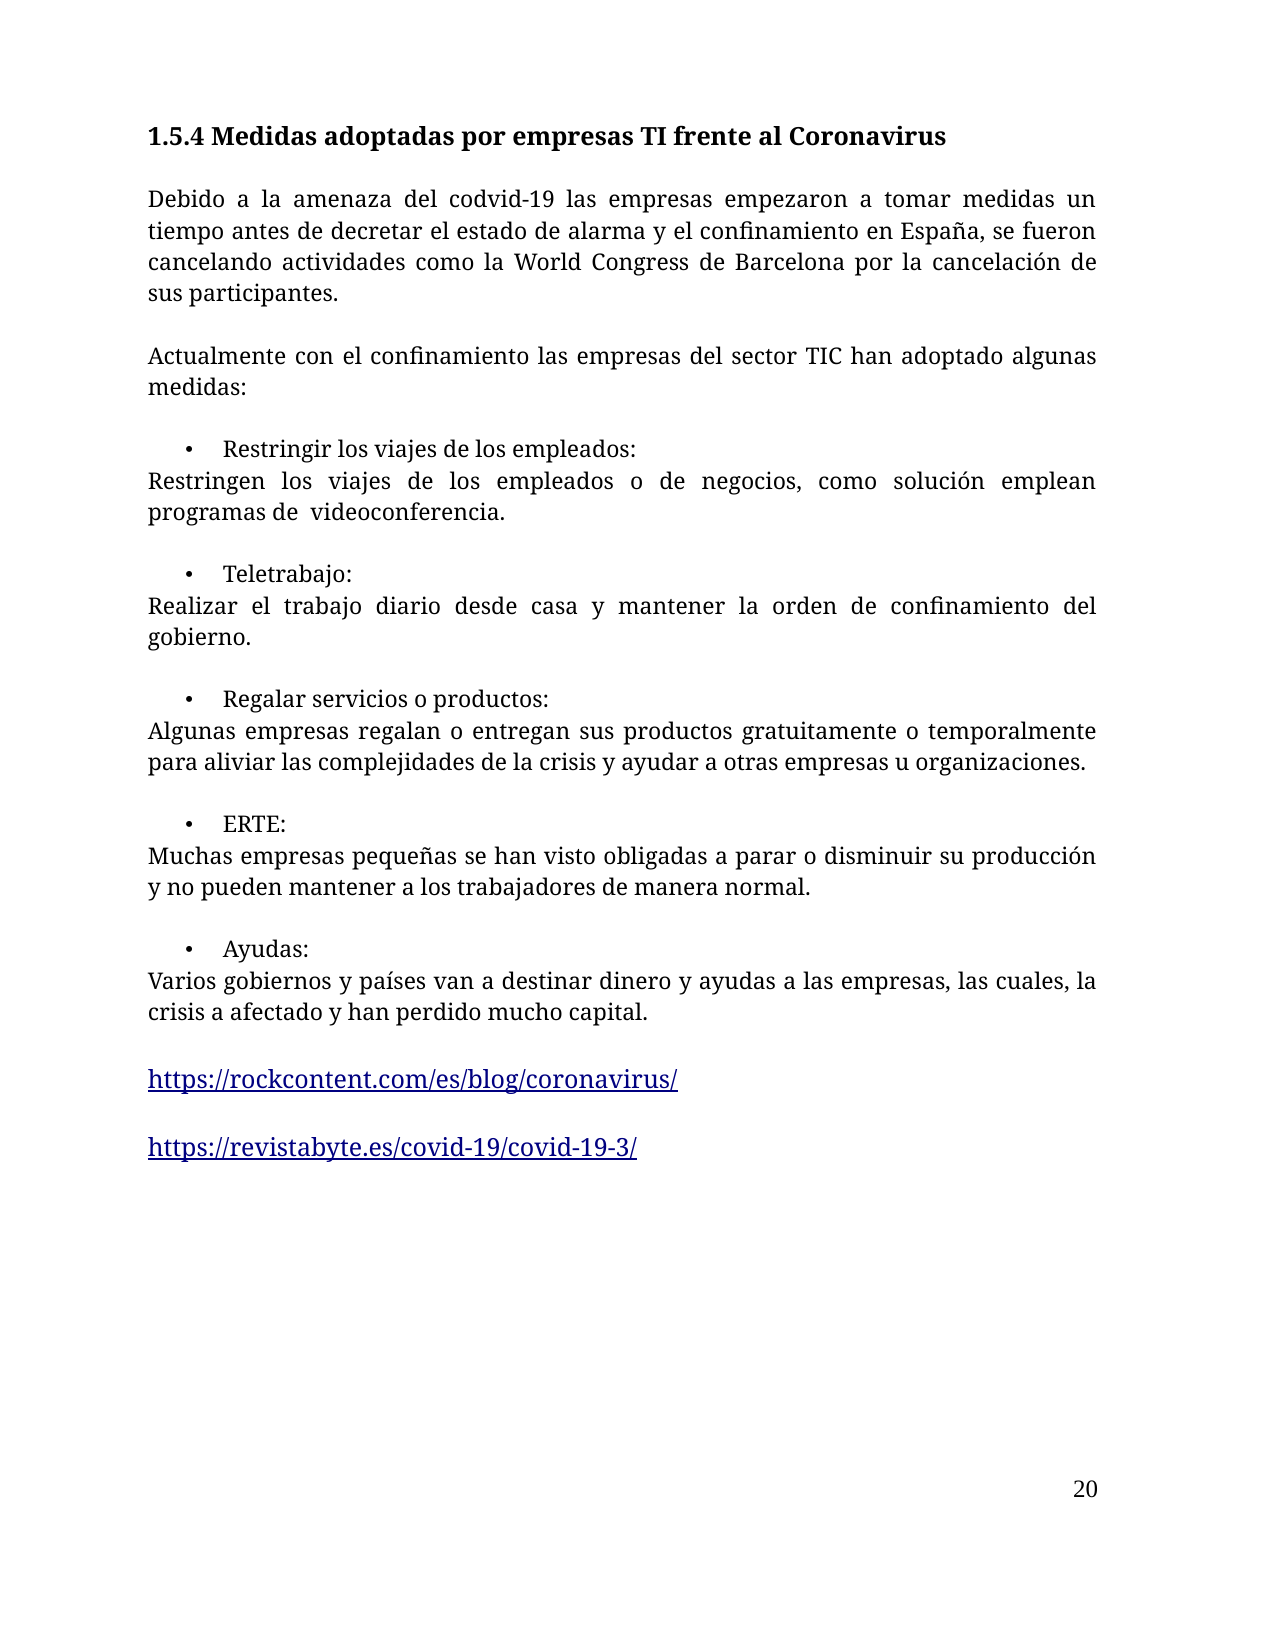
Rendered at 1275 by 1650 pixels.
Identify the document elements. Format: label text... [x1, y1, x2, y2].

text https://rockcontent.com/es/blog/coronavirus/ [148, 1061, 1098, 1095]
list Regalar servicios o productos: [185, 683, 1098, 715]
text https://revistabyte.es/covid-19/covid-19-3/ [148, 1129, 1098, 1163]
text Actualmente con el confinamiento las empresas del sector TIC han adoptado algunas medidas: [148, 340, 1098, 402]
list ERTE: [185, 808, 1098, 840]
list Ayudas: [185, 933, 1098, 965]
text Restringen los viajes de los empleados o de negocios, como solución emplean programas de videoconferencia. [148, 465, 1098, 527]
text Algunas empresas regalan o entregan sus productos gratuitamente o temporalmente para aliviar las complejidades de la crisis y ayudar a otras empresas u organizaciones. [148, 715, 1098, 777]
text 1.5.4 Medidas adoptadas por empresas TI frente al Coronavirus [148, 118, 1098, 152]
list Teletrabajo: [185, 558, 1098, 590]
list Restringir los viajes de los empleados: [185, 433, 1098, 465]
text Varios gobiernos y países van a destinar dinero y ayudas a las empresas, las cuales, la crisis a afectado y han perdido mucho capital. [148, 965, 1098, 1027]
text Muchas empresas pequeñas se han visto obligadas a parar o disminuir su producción y no pueden mantener a los trabajadores de manera normal. [148, 840, 1098, 902]
text Debido a la amenaza del codvid-19 las empresas empezaron a tomar medidas un tiempo antes de decretar el estado de alarma y el confinamiento en España, se fueron cancelando actividades como la World Congress de Barcelona por la cancelación de sus participantes. [148, 183, 1098, 308]
text Realizar el trabajo diario desde casa y mantener la orden de confinamiento del gobierno. [148, 590, 1098, 652]
